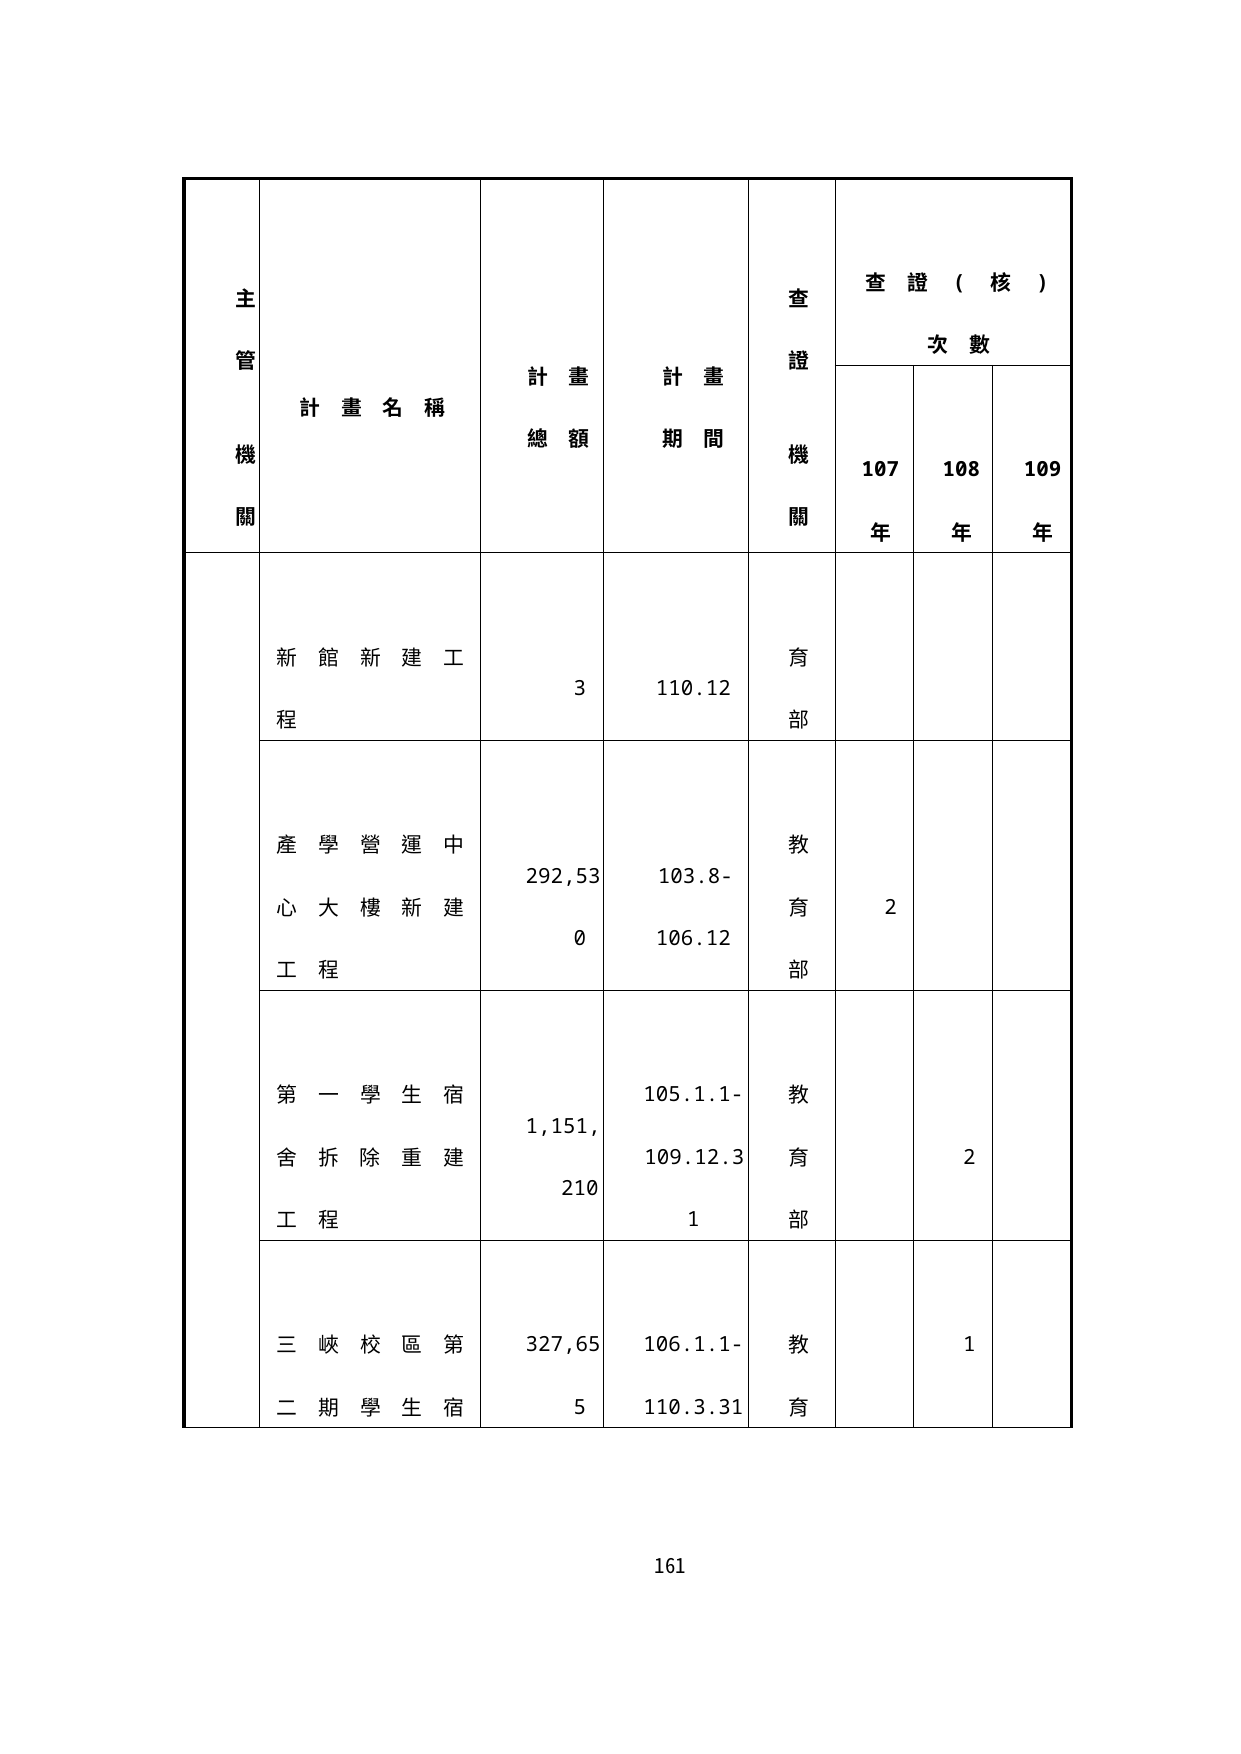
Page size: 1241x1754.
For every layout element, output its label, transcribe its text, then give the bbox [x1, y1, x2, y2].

table_header 主管 機關 [186, 180, 259, 552]
table_cell 新館新建工程 [260, 553, 480, 740]
table_header 查證(核)次數 [836, 180, 1070, 365]
table_cell 三峽校區第二期學生宿 [260, 1241, 480, 1427]
table_cell 教育 [749, 1241, 835, 1427]
table_cell 108年 [914, 366, 992, 552]
table_header 計畫期間 [604, 180, 748, 552]
table_cell 106.1.1- 110.3.31 [604, 1241, 748, 1427]
table_cell 110.12 [604, 553, 748, 740]
table_cell 1,151,210 [481, 991, 603, 1240]
table_cell 育部 [749, 553, 835, 740]
table_cell 1 [914, 1241, 992, 1427]
table_cell 292,530 [481, 741, 603, 990]
table_cell [186, 553, 259, 1427]
table_cell 105.1.1- 109.12.31 [604, 991, 748, 1240]
table_header 計畫總額 [481, 180, 603, 552]
table_cell 107年 [836, 366, 913, 552]
table_cell 2 [836, 741, 913, 990]
table_header 計畫名稱 [260, 180, 480, 552]
table_cell 3 [481, 553, 603, 740]
table_cell [914, 741, 992, 990]
table_cell 327,655 [481, 1241, 603, 1427]
table_cell [836, 991, 913, 1240]
table_cell 教育部 [749, 741, 835, 990]
table_cell 2 [914, 991, 992, 1240]
table_header 查證 機關 [749, 180, 835, 552]
table_cell 第一學生宿舍拆除重建工程 [260, 991, 480, 1240]
table_cell [993, 741, 1070, 990]
table_cell [836, 553, 913, 740]
table_cell [836, 1241, 913, 1427]
table_cell [914, 553, 992, 740]
table_cell [993, 1241, 1070, 1427]
table_cell 產學營運中心大樓新建工程 [260, 741, 480, 990]
table_cell 教育部 [749, 991, 835, 1240]
table_cell [993, 991, 1070, 1240]
table_cell 109年 [993, 366, 1070, 552]
table_cell 103.8-106.12 [604, 741, 748, 990]
table_cell [993, 553, 1070, 740]
